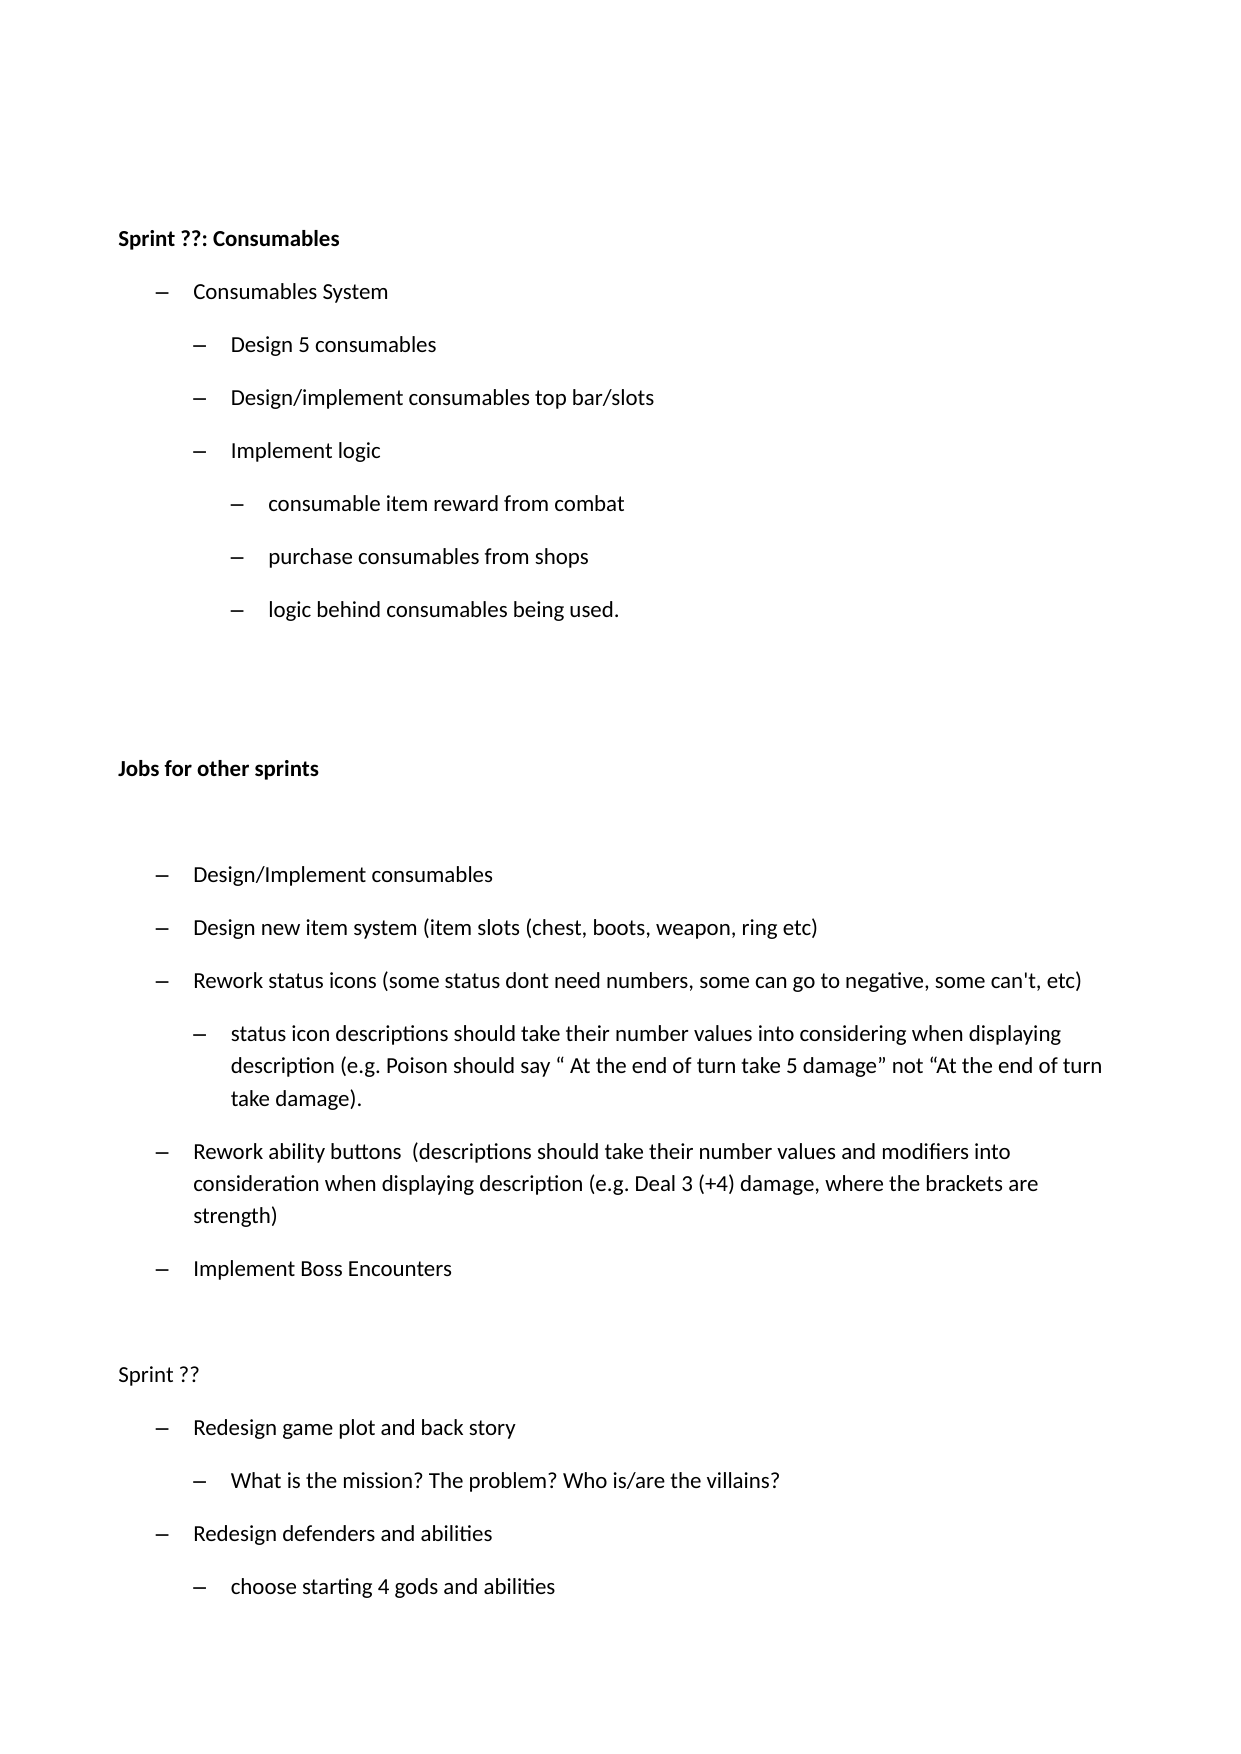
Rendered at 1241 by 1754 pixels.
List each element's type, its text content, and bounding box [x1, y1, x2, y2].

list Implement Boss Encounters [156, 1254, 1122, 1282]
list Redesign game plot and back story [156, 1413, 1122, 1441]
list logic behind consumables being used. [231, 595, 1122, 623]
list What is the mission? The problem? Who is/are the villains? [193, 1466, 1122, 1494]
list Design new item system (item slots (chest, boots, weapon, ring etc) [156, 913, 1122, 941]
list Redesign defenders and abilities [156, 1519, 1122, 1547]
text Sprint ?? [118, 1360, 1122, 1388]
list Design/Implement consumables [156, 860, 1122, 888]
list consumable item reward from combat [231, 489, 1122, 517]
list status icon descriptions should take their number values into considering when displaying description (e.g. Poison should say “ At the end of turn take 5 damage” not “At the end of turn take damage). [193, 1019, 1122, 1112]
text Jobs for other sprints [118, 754, 1122, 782]
text Sprint ??: Consumables [118, 224, 1122, 252]
list purchase consumables from shops [231, 542, 1122, 570]
list Design/implement consumables top bar/slots [193, 383, 1122, 411]
list Design 5 consumables [193, 330, 1122, 358]
list Consumables System [156, 277, 1122, 305]
list Rework status icons (some status dont need numbers, some can go to negative, some can't, etc) [156, 966, 1122, 994]
list choose starting 4 gods and abilities [193, 1572, 1122, 1600]
list Rework ability buttons (descriptions should take their number values and modifiers into consideration when displaying description (e.g. Deal 3 (+4) damage, where the brackets are strength) [156, 1137, 1122, 1229]
list Implement logic [193, 436, 1122, 464]
